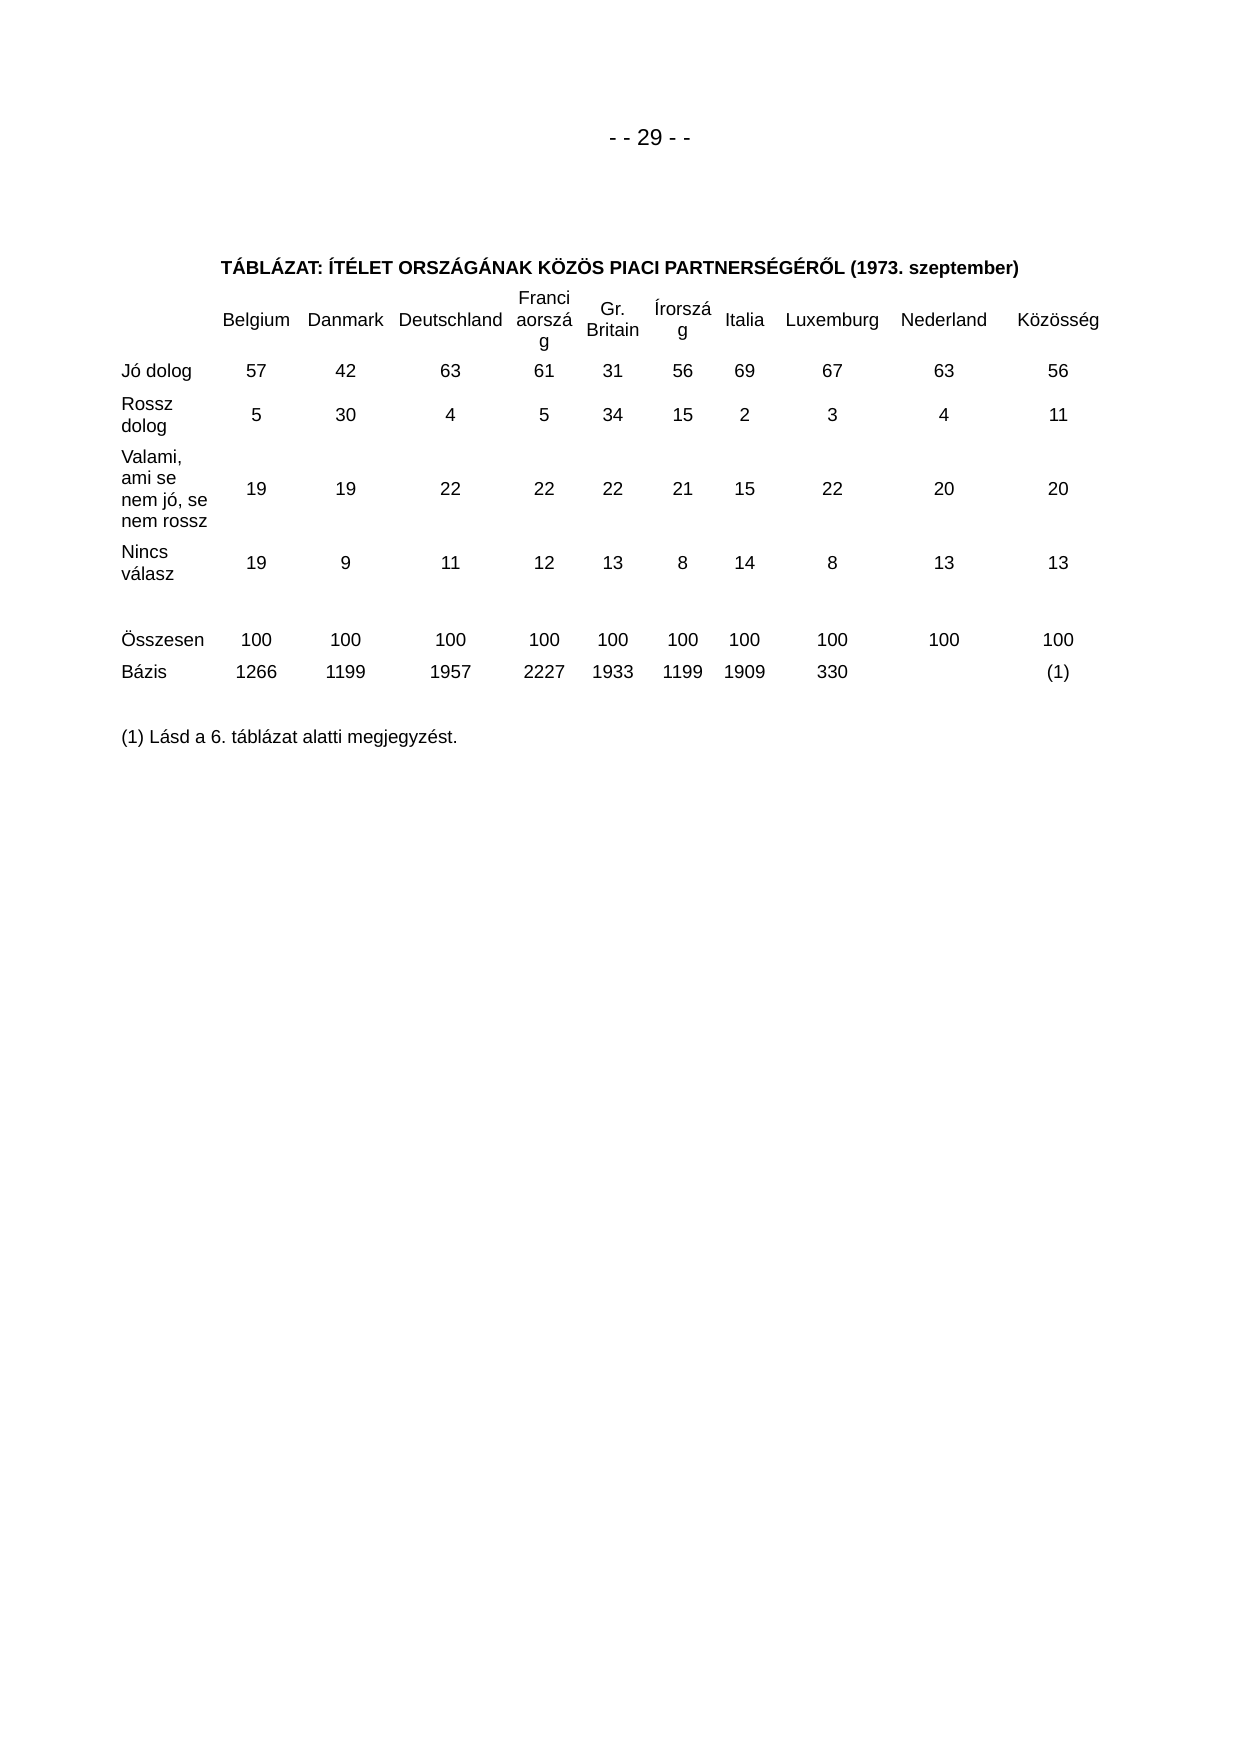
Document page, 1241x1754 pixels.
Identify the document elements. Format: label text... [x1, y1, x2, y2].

table_cell 3 [771, 387, 893, 443]
table_cell [212, 591, 300, 623]
table_cell [647, 591, 718, 623]
table_cell 100 [994, 623, 1122, 655]
table_cell 100 [894, 623, 994, 655]
table_cell Jó dolog [118, 355, 212, 387]
table_cell 8 [647, 535, 718, 591]
table_cell 22 [771, 443, 893, 535]
table_cell [894, 655, 994, 688]
table_cell Danmark [300, 284, 391, 354]
table_cell 61 [510, 355, 578, 387]
table_cell [771, 688, 893, 720]
table_cell Írország [647, 284, 718, 354]
table_cell 100 [578, 623, 647, 655]
table_cell (1) Lásd a 6. táblázat alatti megjegyzést. [118, 720, 1122, 753]
table_cell Gr. Britain [578, 284, 647, 354]
table_cell [994, 688, 1122, 720]
table_cell 100 [510, 623, 578, 655]
table_cell [510, 591, 578, 623]
table_cell 22 [578, 443, 647, 535]
table_cell 100 [771, 623, 893, 655]
table_cell [647, 688, 718, 720]
table_cell Italia [718, 284, 771, 354]
table_cell [300, 688, 391, 720]
table_cell 11 [391, 535, 510, 591]
table_cell 100 [647, 623, 718, 655]
table_cell 56 [994, 355, 1122, 387]
table_cell Deutschland [391, 284, 510, 354]
table_cell 12 [510, 535, 578, 591]
table_cell [718, 688, 771, 720]
table_cell 20 [894, 443, 994, 535]
table_cell 56 [647, 355, 718, 387]
table_cell Rossz dolog [118, 387, 212, 443]
table_cell [300, 591, 391, 623]
table_cell Valami, ami se nem jó, se nem rossz [118, 443, 212, 535]
table_cell Luxemburg [771, 284, 893, 354]
table_cell 330 [771, 655, 893, 688]
table_cell [718, 591, 771, 623]
table_cell 4 [894, 387, 994, 443]
table_cell [994, 591, 1122, 623]
table_cell 34 [578, 387, 647, 443]
table_cell 19 [212, 535, 300, 591]
table_cell [894, 591, 994, 623]
table_cell (1) [994, 655, 1122, 688]
table_cell [510, 688, 578, 720]
table_cell 21 [647, 443, 718, 535]
table_cell [771, 591, 893, 623]
table_cell 1957 [391, 655, 510, 688]
table_cell 31 [578, 355, 647, 387]
table_cell Bázis [118, 655, 212, 688]
table_cell 1266 [212, 655, 300, 688]
table_cell 2 [718, 387, 771, 443]
table_cell 11 [994, 387, 1122, 443]
table_cell Franciaország [510, 284, 578, 354]
table_cell 22 [391, 443, 510, 535]
table_cell 57 [212, 355, 300, 387]
table_cell 100 [300, 623, 391, 655]
table_header TÁBLÁZAT: ÍTÉLET ORSZÁGÁNAK KÖZÖS PIACI PARTNERSÉGÉRŐL (1973. szeptember) [118, 252, 1122, 284]
table_cell 5 [510, 387, 578, 443]
table_cell Belgium [212, 284, 300, 354]
table_cell 5 [212, 387, 300, 443]
table_cell [118, 284, 212, 354]
table_cell 13 [578, 535, 647, 591]
table_cell 4 [391, 387, 510, 443]
table_cell 15 [647, 387, 718, 443]
table_cell 1909 [718, 655, 771, 688]
table_cell 14 [718, 535, 771, 591]
table_cell 20 [994, 443, 1122, 535]
table_cell 63 [894, 355, 994, 387]
table_cell 67 [771, 355, 893, 387]
table_cell 1933 [578, 655, 647, 688]
table_cell 69 [718, 355, 771, 387]
table_cell 1199 [300, 655, 391, 688]
table_cell [578, 688, 647, 720]
table_cell [391, 688, 510, 720]
table_cell Nederland [894, 284, 994, 354]
table_cell 9 [300, 535, 391, 591]
table_cell [894, 688, 994, 720]
table_cell [118, 688, 212, 720]
table_cell 13 [894, 535, 994, 591]
table_cell 22 [510, 443, 578, 535]
table_cell 1199 [647, 655, 718, 688]
table_cell 13 [994, 535, 1122, 591]
table_cell Nincs válasz [118, 535, 212, 591]
table_cell [118, 591, 212, 623]
table_cell 100 [718, 623, 771, 655]
table_cell 15 [718, 443, 771, 535]
table_cell 63 [391, 355, 510, 387]
table_cell 30 [300, 387, 391, 443]
table_cell 19 [300, 443, 391, 535]
table_cell 19 [212, 443, 300, 535]
table_cell [578, 591, 647, 623]
table_cell 2227 [510, 655, 578, 688]
table_cell 8 [771, 535, 893, 591]
table_cell Összesen [118, 623, 212, 655]
table_cell 42 [300, 355, 391, 387]
table_cell [212, 688, 300, 720]
table_cell [391, 591, 510, 623]
table_cell 100 [212, 623, 300, 655]
table_cell 100 [391, 623, 510, 655]
table_cell Közösség [994, 284, 1122, 354]
